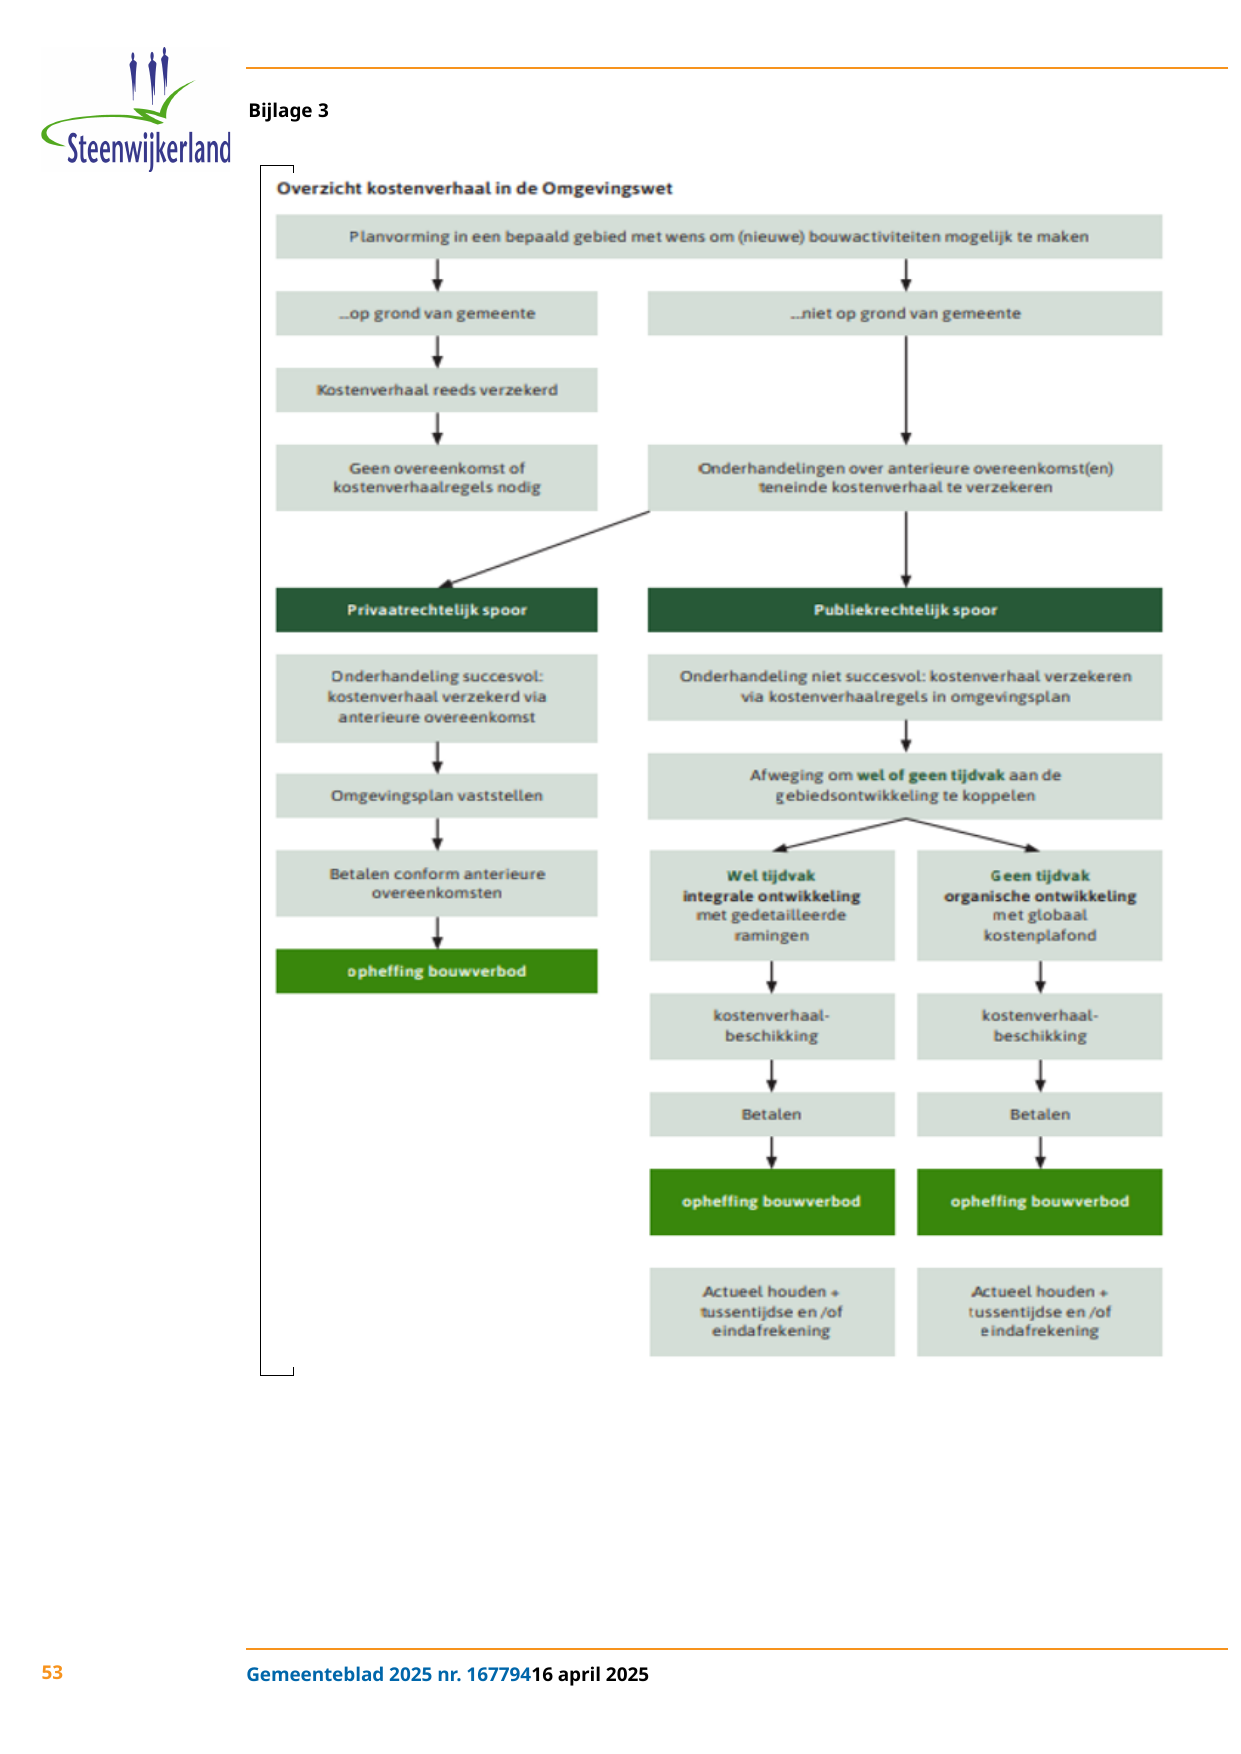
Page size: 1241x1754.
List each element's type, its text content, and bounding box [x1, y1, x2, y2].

picture [268, 173, 1173, 1367]
picture [41, 47, 231, 172]
text Bijlage 3 [248, 95, 1152, 123]
